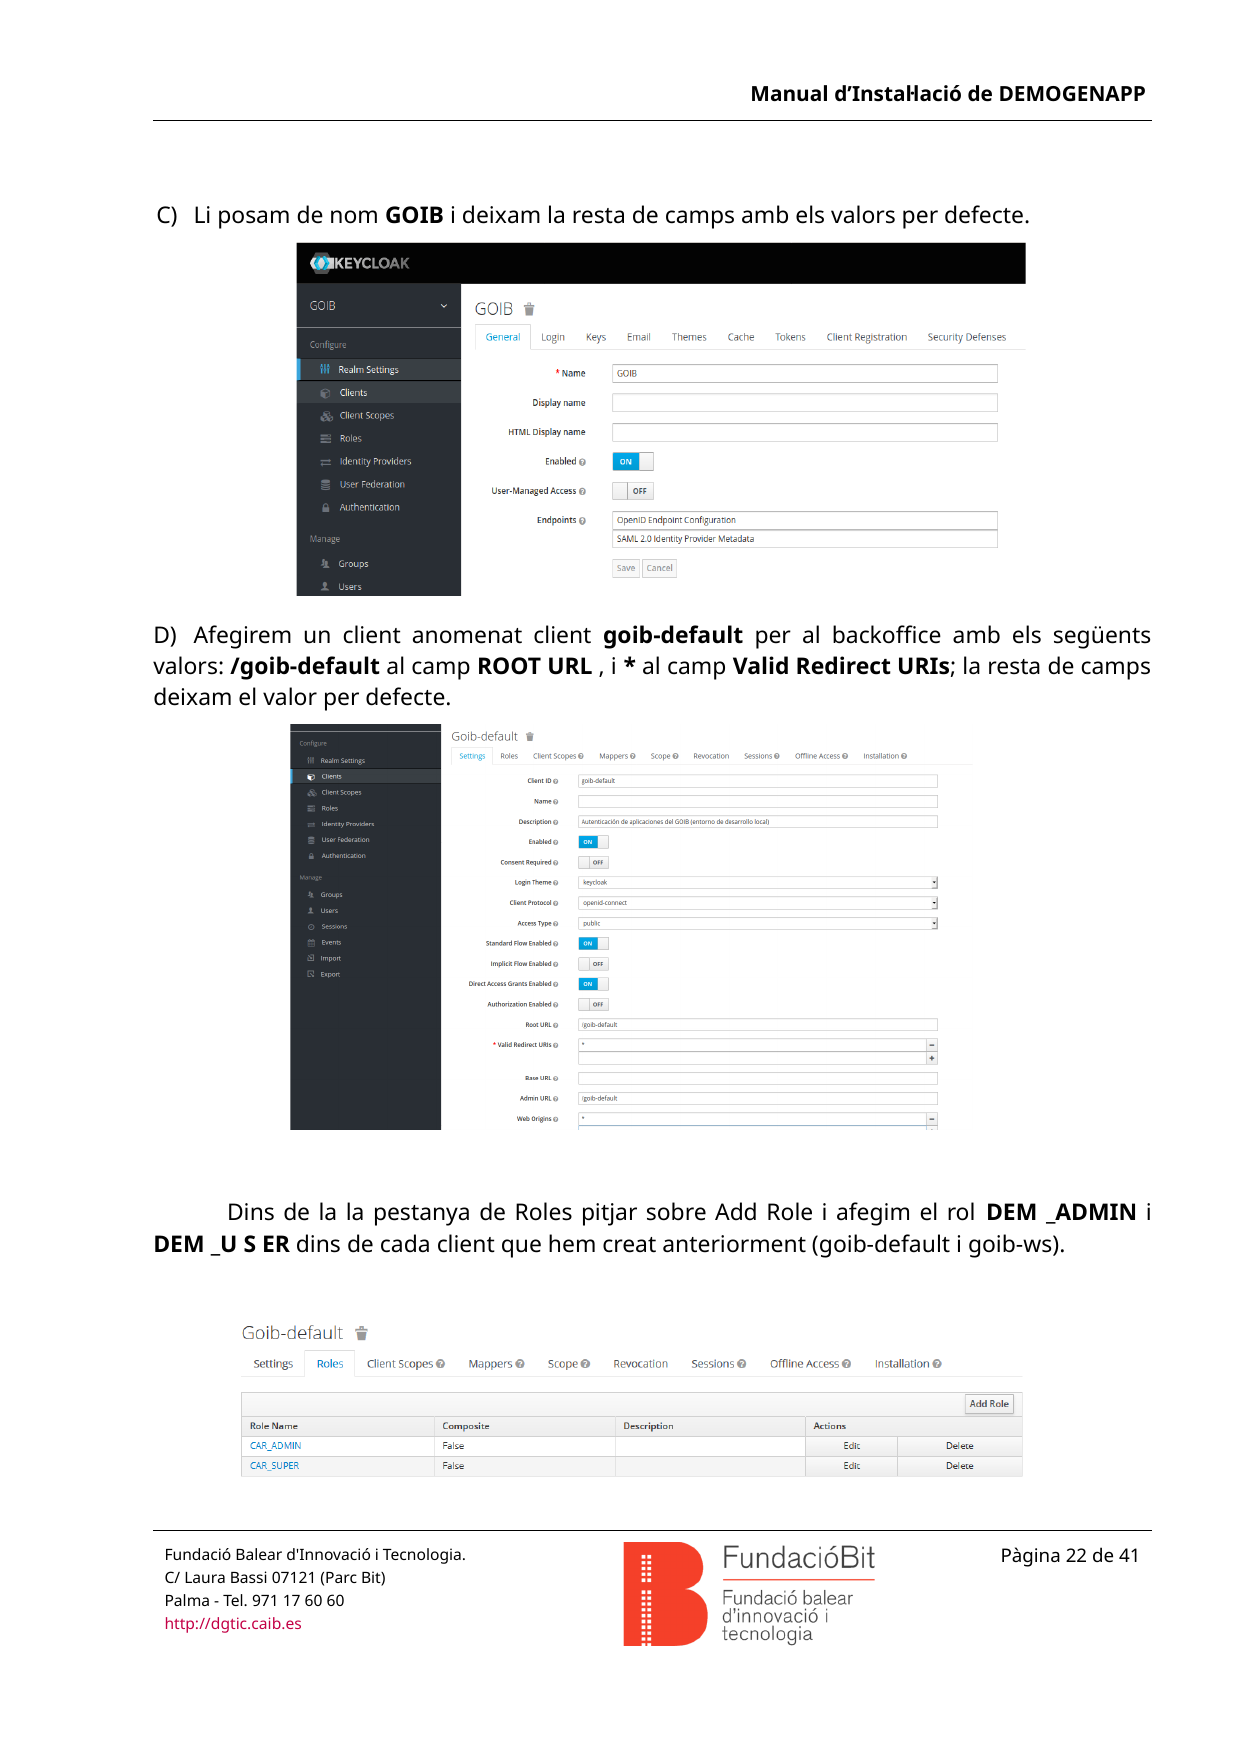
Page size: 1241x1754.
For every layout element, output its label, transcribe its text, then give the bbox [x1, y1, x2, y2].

list Afegirem un client anomenat client goib-default per al backoffice amb els següents valors: /goib-default al camp ROOT URL , i * al camp Valid Redirect URIs; la resta de camps deixam el valor per defecte. [153, 619, 1152, 713]
list Dins de la la pestanya de Roles pitjar sobre Add Role i afegim el rol DEM _ADMIN i DEM _U S ER dins de cada client que hem creat anteriorment (goib-default i goib-ws). [153, 1196, 1152, 1259]
list Li posam de nom GOIB i deixam la resta de camps amb els valors per defecte. [156, 199, 1152, 231]
picture [290, 724, 973, 1130]
picture [296, 242, 1026, 596]
picture [232, 1313, 1032, 1493]
picture [623, 1542, 875, 1646]
